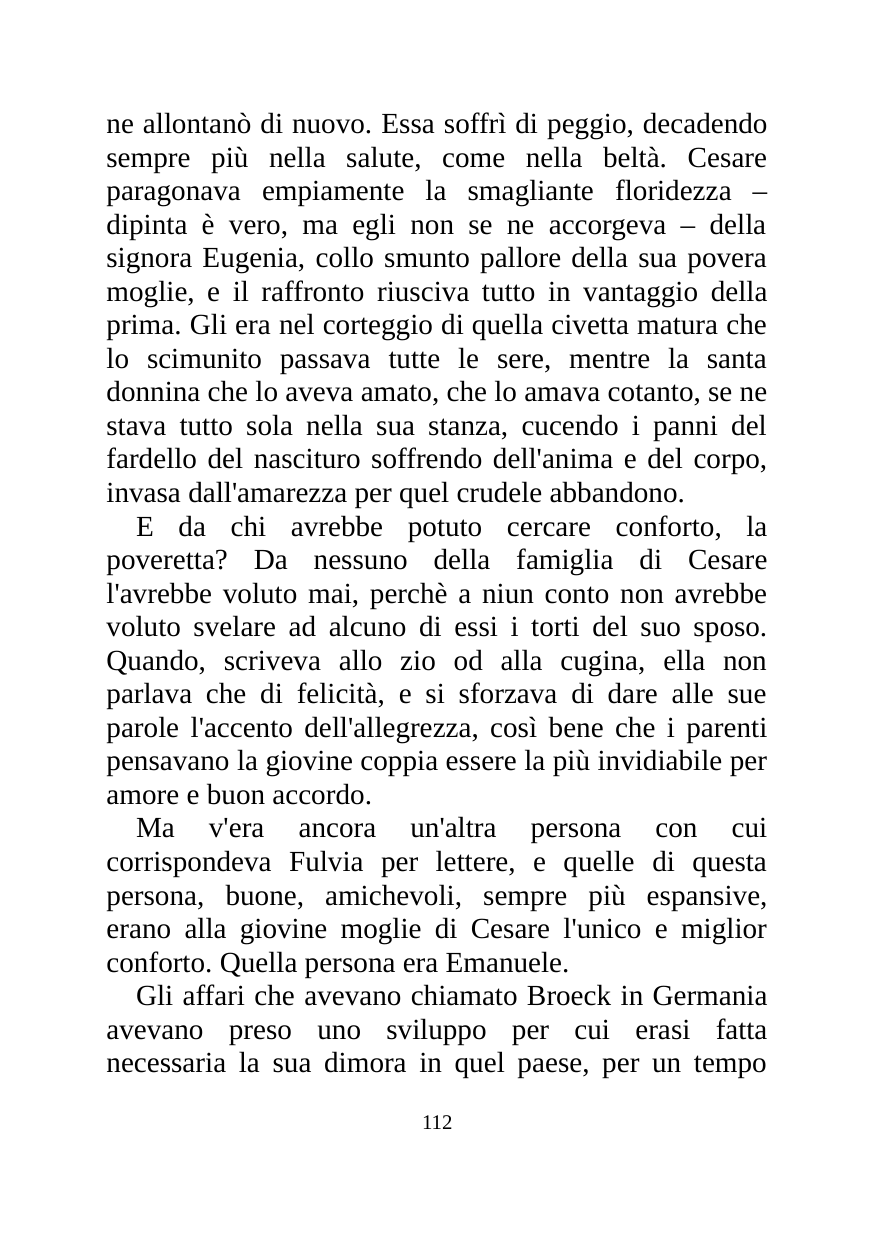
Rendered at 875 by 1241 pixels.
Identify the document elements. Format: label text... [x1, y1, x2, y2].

text ne allontanò di nuovo. Essa soffrì di peggio, decadendo sempre più nella salute, come nella beltà. Cesare paragonava empiamente la smagliante floridezza – dipinta è vero, ma egli non se ne accorgeva – della signora Eugenia, collo smunto pallore della sua povera moglie, e il raffronto riusciva tutto in vantaggio della prima. Gli era nel corteggio di quella civetta matura che lo scimunito passava tutte le sere, mentre la santa donnina che lo aveva amato, che lo amava cotanto, se ne stava tutto sola nella sua stanza, cucendo i panni del fardello del nascituro soffrendo dell'anima e del corpo, invasa dall'amarezza per quel crudele abbandono. [106, 106, 768, 509]
text E da chi avrebbe potuto cercare conforto, la poveretta? Da nessuno della famiglia di Cesare l'avrebbe voluto mai, perchè a niun conto non avrebbe voluto svelare ad alcuno di essi i torti del suo sposo. Quando, scriveva allo zio od alla cugina, ella non parlava che di felicità, e si sforzava di dare alle sue parole l'accento dell'allegrezza, così bene che i parenti pensavano la giovine coppia essere la più invidiabile per amore e buon accordo. [106, 509, 768, 811]
text Gli affari che avevano chiamato Broeck in Germania avevano preso uno sviluppo per cui erasi fatta necessaria la sua dimora in quel paese, per un tempo [106, 978, 768, 1079]
text Ma v'era ancora un'altra persona con cui corrispondeva Fulvia per lettere, e quelle di questa persona, buone, amichevoli, sempre più espansive, erano alla giovine moglie di Cesare l'unico e miglior conforto. Quella persona era Emanuele. [106, 811, 768, 978]
